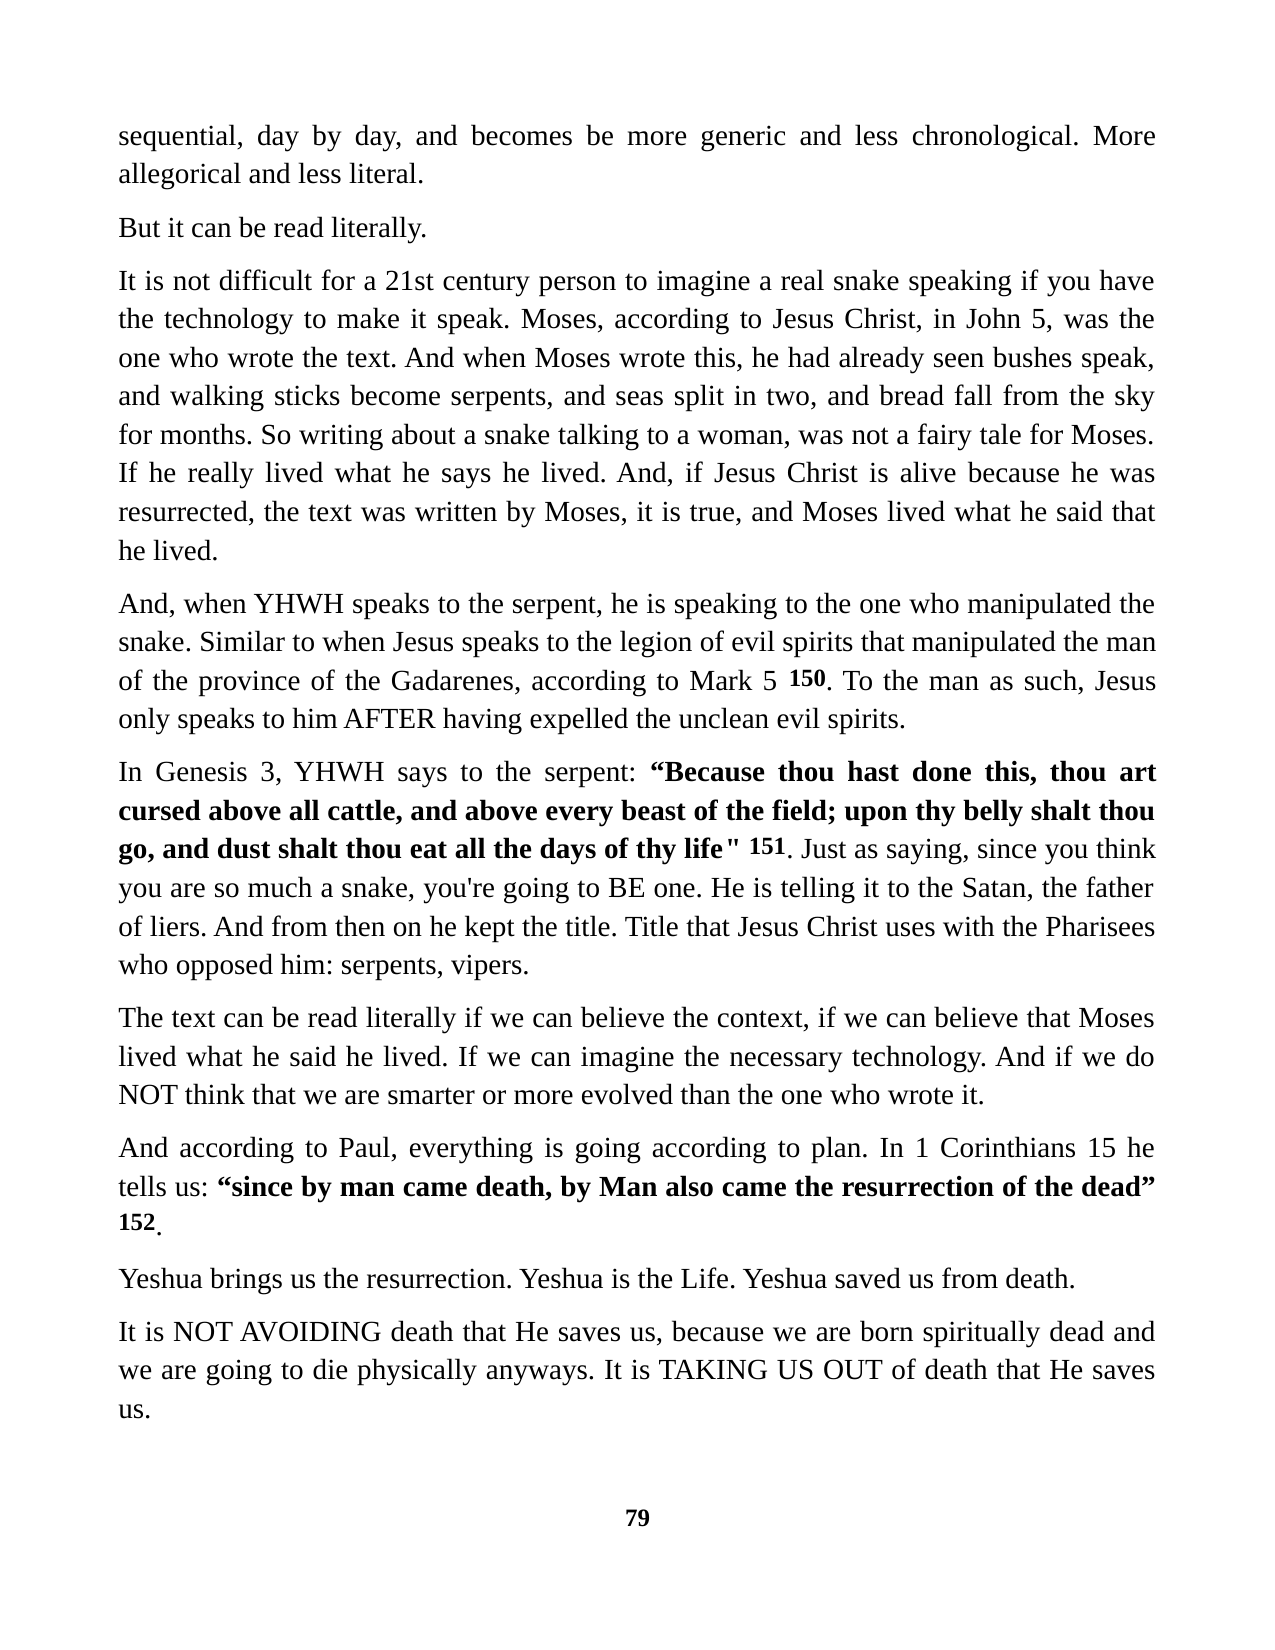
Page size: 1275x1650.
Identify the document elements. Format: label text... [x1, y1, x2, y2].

text It is NOT AVOIDING death that He saves us, because we are born spiritually dead and we are going to die physically anyways. It is TAKING US OUT of death that He saves us. [118, 1314, 1157, 1424]
text Yeshua brings us the resurrection. Yeshua is the Life. Yeshua saved us from death. [118, 1261, 1157, 1294]
text In Genesis 3, YHWH says to the serpent: “Because thou hast done this, thou art cursed above all cattle, and above every beast of the field; upon thy belly shalt thou go, and dust shalt thou eat all the days of thy life" . Just as saying, since you think you are so much a snake, you're going to BE one. He is telling it to the Satan, the father of liers. And from then on he kept the title. Title that Jesus Christ uses with the Pharisees who opposed him: serpents, vipers. [118, 754, 1157, 981]
text It is not difficult for a 21st century person to imagine a real snake speaking if you have the technology to make it speak. Moses, according to Jesus Christ, in John 5, was the one who wrote the text. And when Moses wrote this, he had already seen bushes speak, and walking sticks become serpents, and seas split in two, and bread fall from the sky for months. So writing about a snake talking to a woman, was not a fairy tale for Moses. If he really lived what he says he lived. And, if Jesus Christ is alive because he was resurrected, the text was written by Moses, it is true, and Moses lived what he said that he lived. [118, 263, 1157, 566]
text sequential, day by day, and becomes be more generic and less chronological. More allegorical and less literal. [118, 118, 1157, 190]
text And according to Paul, everything is going according to plan. In 1 Corinthians 15 he tells us: “since by man came death, by Man also came the resurrection of the dead” . [118, 1131, 1157, 1241]
text The text can be read literally if we can believe the context, if we can believe that Moses lived what he said he lived. If we can imagine the necessary technology. And if we do NOT think that we are smarter or more evolved than the one who wrote it. [118, 1000, 1157, 1111]
text And, when YHWH speaks to the serpent, he is speaking to the one who manipulated the snake. Similar to when Jesus speaks to the legion of evil spirits that manipulated the man of the province of the Gadarenes, according to Mark 5 . To the man as such, Jesus only speaks to him AFTER having expelled the unclean evil spirits. [118, 586, 1157, 735]
text But it can be read literally. [118, 210, 1157, 243]
